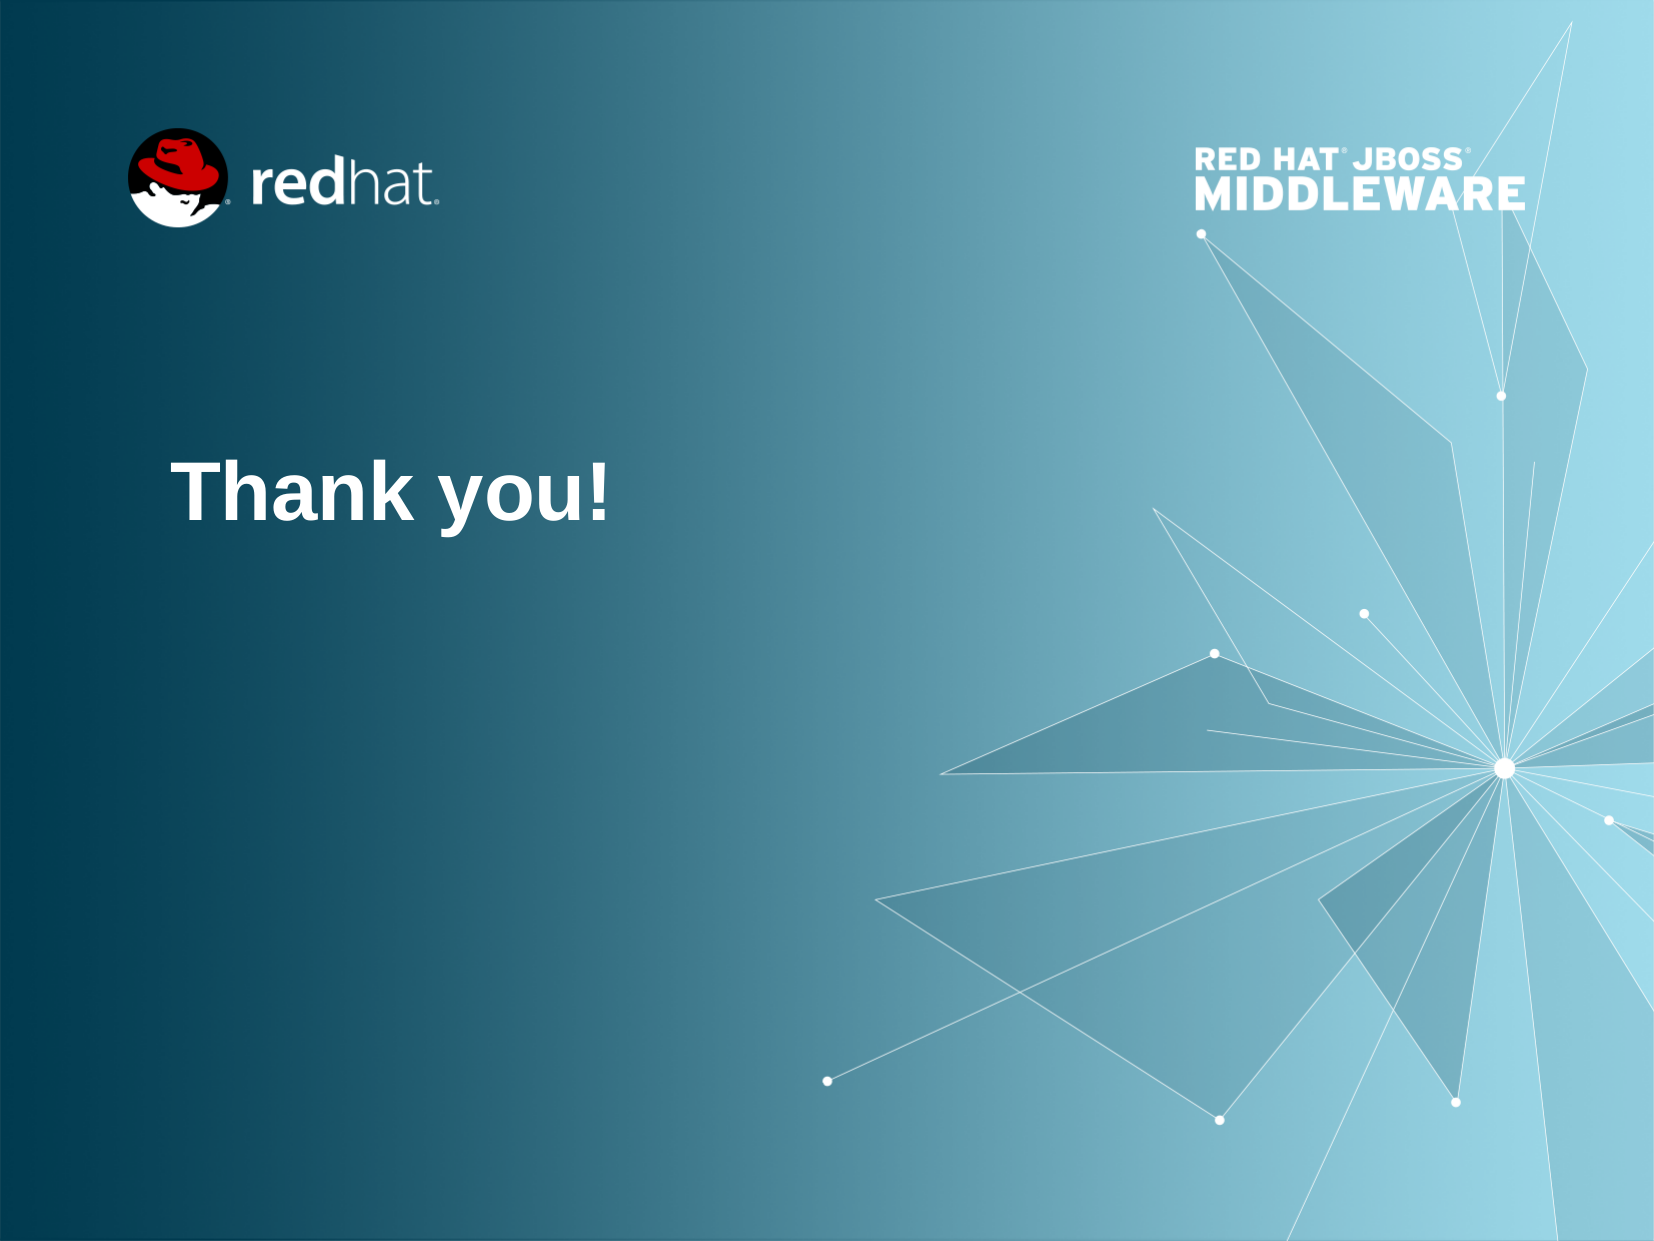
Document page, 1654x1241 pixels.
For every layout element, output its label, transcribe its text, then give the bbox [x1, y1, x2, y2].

text_box Thank you! [170, 297, 1408, 960]
picture [115, 0, 1654, 1241]
